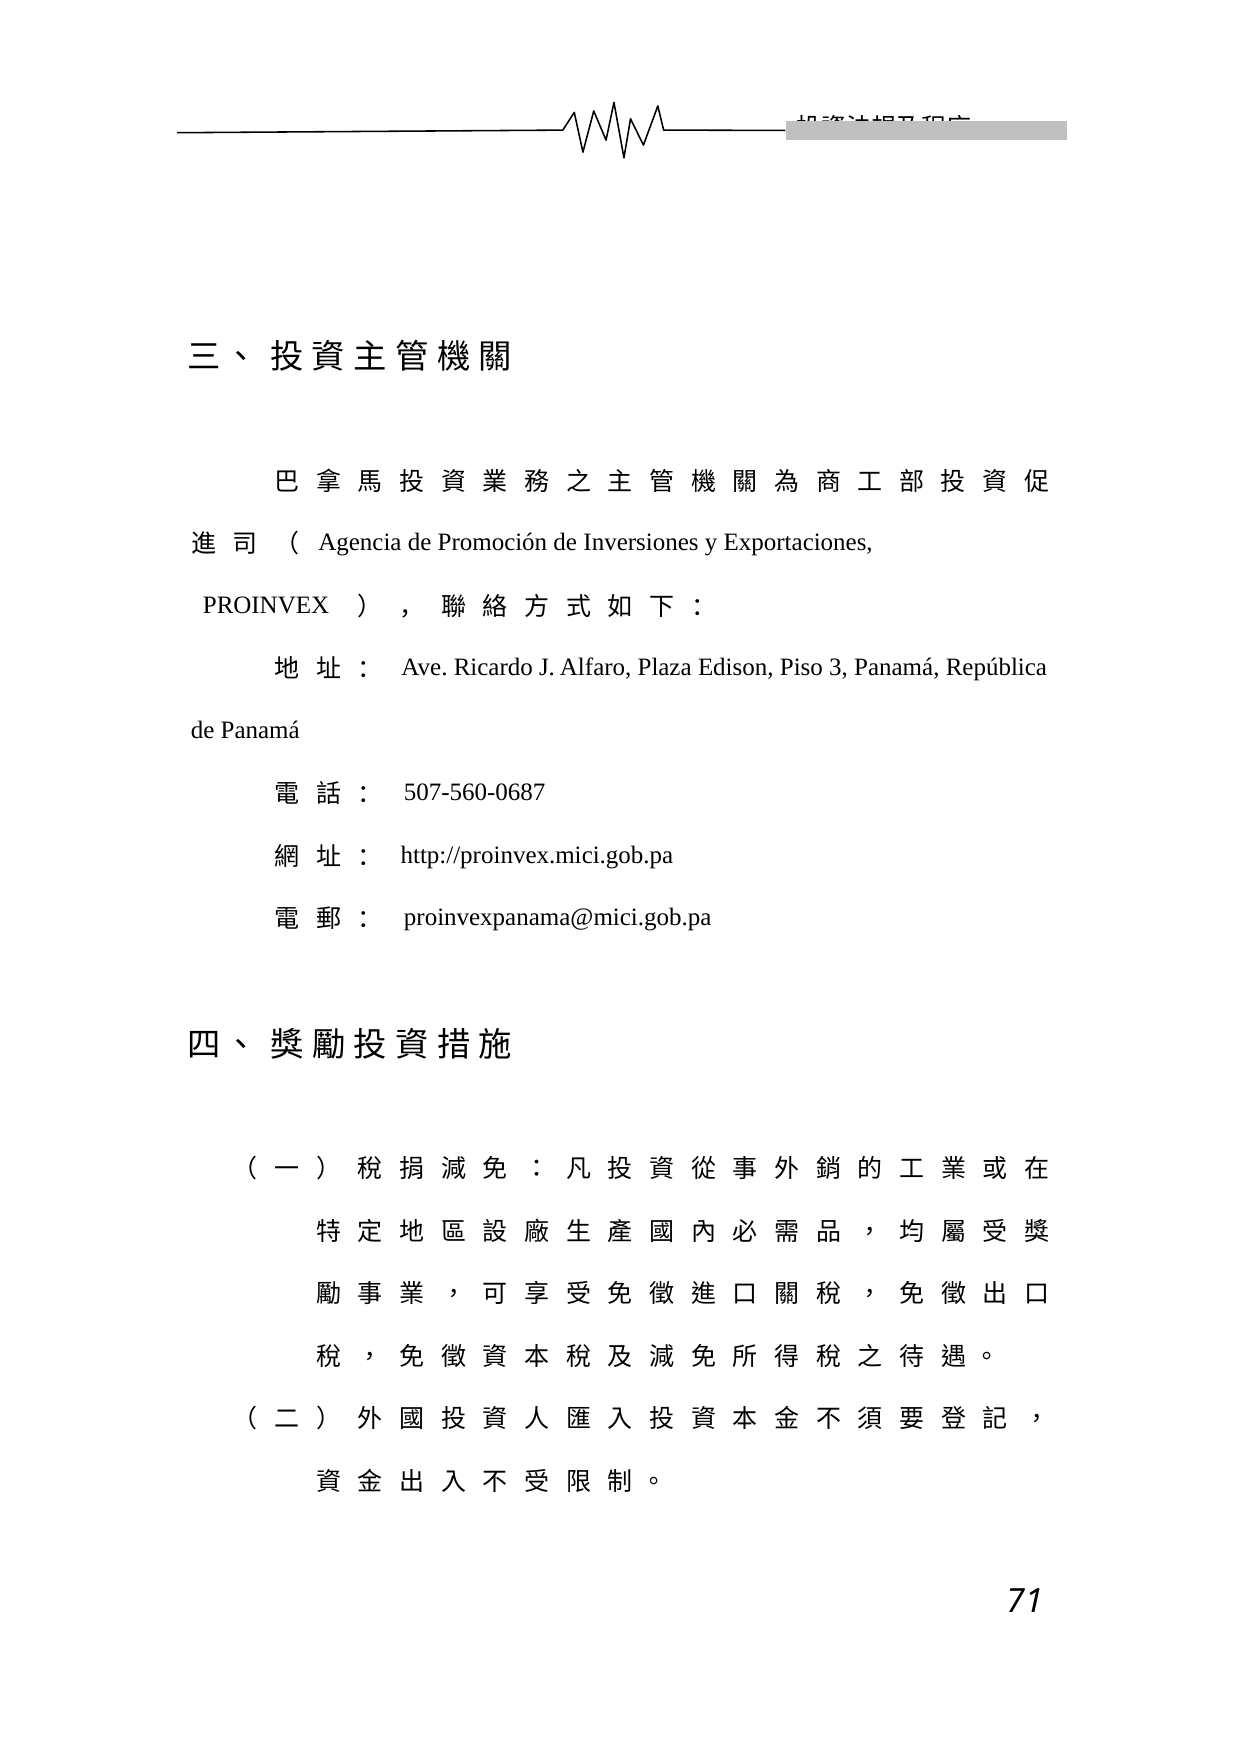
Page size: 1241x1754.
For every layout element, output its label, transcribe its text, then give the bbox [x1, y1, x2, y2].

text 四、獎勵投資措施 [183, 1000, 1058, 1063]
text 巴拿馬投資業務之主管機關為商工部投資促進司（Agencia de Promoción de Inversiones y Exportaciones, PROINVEX），聯絡方式如下： [183, 438, 1058, 625]
text （一）稅捐減免：凡投資從事外銷的工業或在特定地區設廠生產國內必需品，均屬受獎勵事業，可享受免徵進口關稅，免徵出口稅，免徵資本稅及減免所得稅之待遇。 [207, 1125, 1058, 1375]
text （二）外國投資人匯入投資本金不須要登記，資金出入不受限制。 [207, 1375, 1058, 1500]
text 地址：Ave. Ricardo J. Alfaro, Plaza Edison, Piso 3, Panamá, República de Panamá [183, 625, 1058, 750]
text 網址：http://proinvex.mici.gob.pa [183, 813, 1058, 875]
text 三、投資主管機關 [183, 313, 1058, 375]
text 電話：507-560-0687 [183, 750, 1058, 813]
text 電郵：proinvexpanama@mici.gob.pa [183, 875, 1058, 938]
